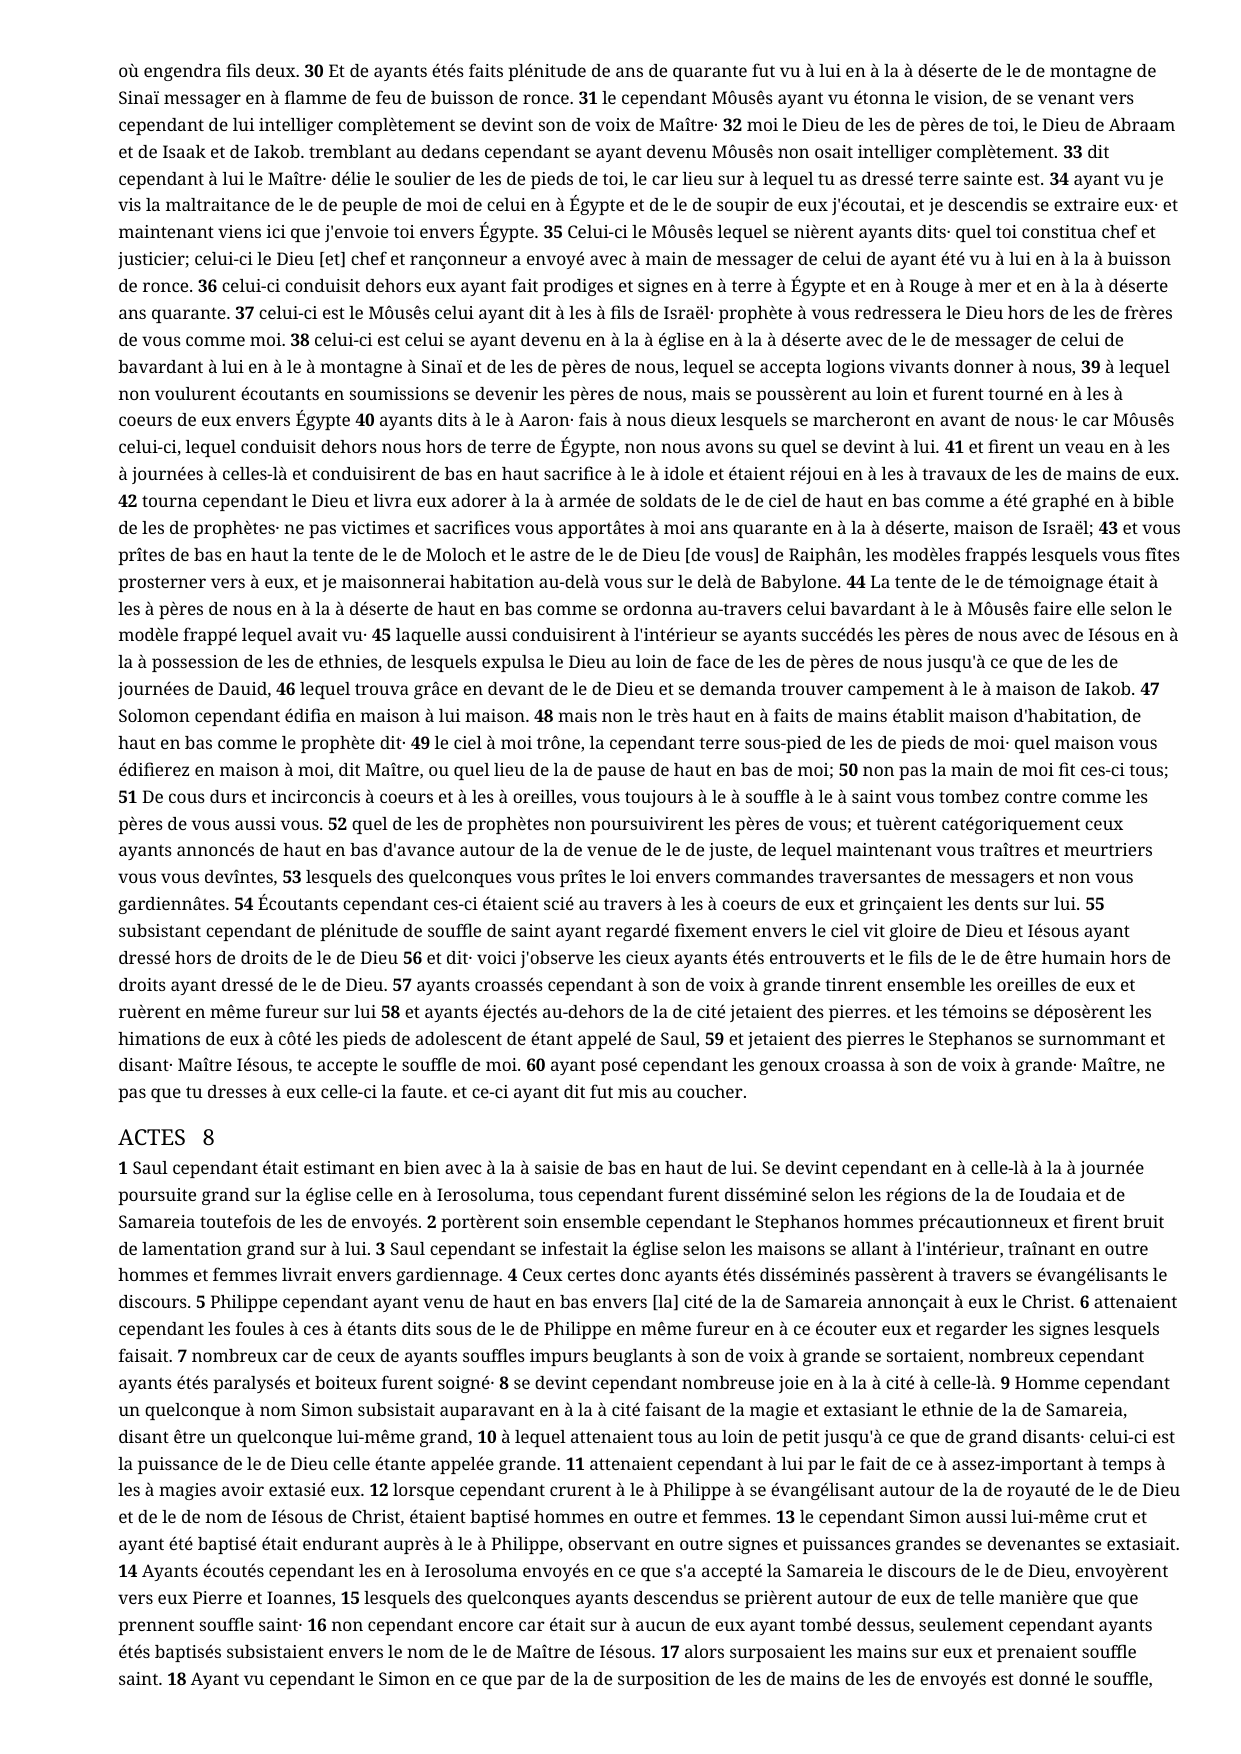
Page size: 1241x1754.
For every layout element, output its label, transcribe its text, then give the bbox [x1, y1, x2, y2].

text 1 Saul cependant était estimant en bien avec à la à saisie de bas en haut de lui. Se devint cependant en à celle-là à la à journée poursuite grand sur la église celle en à Ierosoluma, tous cependant furent disséminé selon les régions de la de Ioudaia et de Samareia toutefois de les de envoyés. 2 portèrent soin ensemble cependant le Stephanos hommes précautionneux et firent bruit de lamentation grand sur à lui. 3 Saul cependant se infestait la église selon les maisons se allant à l'intérieur, traînant en outre hommes et femmes livrait envers gardiennage. 4 Ceux certes donc ayants étés disséminés passèrent à travers se évangélisants le discours. 5 Philippe cependant ayant venu de haut en bas envers [la] cité de la de Samareia annonçait à eux le Christ. 6 attenaient cependant les foules à ces à étants dits sous de le de Philippe en même fureur en à ce écouter eux et regarder les signes lesquels faisait. 7 nombreux car de ceux de ayants souffles impurs beuglants à son de voix à grande se sortaient, nombreux cependant ayants étés paralysés et boiteux furent soigné· 8 se devint cependant nombreuse joie en à la à cité à celle-là. 9 Homme cependant un quelconque à nom Simon subsistait auparavant en à la à cité faisant de la magie et extasiant le ethnie de la de Samareia, disant être un quelconque lui-même grand, 10 à lequel attenaient tous au loin de petit jusqu'à ce que de grand disants· celui-ci est la puissance de le de Dieu celle étante appelée grande. 11 attenaient cependant à lui par le fait de ce à assez-important à temps à les à magies avoir extasié eux. 12 lorsque cependant crurent à le à Philippe à se évangélisant autour de la de royauté de le de Dieu et de le de nom de Iésous de Christ, étaient baptisé hommes en outre et femmes. 13 le cependant Simon aussi lui-même crut et ayant été baptisé était endurant auprès à le à Philippe, observant en outre signes et puissances grandes se devenantes se extasiait. 14 Ayants écoutés cependant les en à Ierosoluma envoyés en ce que s'a accepté la Samareia le discours de le de Dieu, envoyèrent vers eux Pierre et Ioannes, 15 lesquels des quelconques ayants descendus se prièrent autour de eux de telle manière que que prennent souffle saint· 16 non cependant encore car était sur à aucun de eux ayant tombé dessus, seulement cependant ayants étés baptisés subsistaient envers le nom de le de Maître de Iésous. 17 alors surposaient les mains sur eux et prenaient souffle saint. 18 Ayant vu cependant le Simon en ce que par de la de surposition de les de mains de les de envoyés est donné le souffle, [118, 1156, 1181, 1690]
text ACTES 8 [118, 1122, 1181, 1152]
text où engendra fils deux. 30 Et de ayants étés faits plénitude de ans de quarante fut vu à lui en à la à déserte de le de montagne de Sinaï messager en à flamme de feu de buisson de ronce. 31 le cependant Môusês ayant vu étonna le vision, de se venant vers cependant de lui intelliger complètement se devint son de voix de Maître· 32 moi le Dieu de les de pères de toi, le Dieu de Abraam et de Isaak et de Iakob. tremblant au dedans cependant se ayant devenu Môusês non osait intelliger complètement. 33 dit cependant à lui le Maître· délie le soulier de les de pieds de toi, le car lieu sur à lequel tu as dressé terre sainte est. 34 ayant vu je vis la maltraitance de le de peuple de moi de celui en à Égypte et de le de soupir de eux j'écoutai, et je descendis se extraire eux· et maintenant viens ici que j'envoie toi envers Égypte. 35 Celui-ci le Môusês lequel se nièrent ayants dits· quel toi constitua chef et justicier; celui-ci le Dieu [et] chef et rançonneur a envoyé avec à main de messager de celui de ayant été vu à lui en à la à buisson de ronce. 36 celui-ci conduisit dehors eux ayant fait prodiges et signes en à terre à Égypte et en à Rouge à mer et en à la à déserte ans quarante. 37 celui-ci est le Môusês celui ayant dit à les à fils de Israël· prophète à vous redressera le Dieu hors de les de frères de vous comme moi. 38 celui-ci est celui se ayant devenu en à la à église en à la à déserte avec de le de messager de celui de bavardant à lui en à le à montagne à Sinaï et de les de pères de nous, lequel se accepta logions vivants donner à nous, 39 à lequel non voulurent écoutants en soumissions se devenir les pères de nous, mais se poussèrent au loin et furent tourné en à les à coeurs de eux envers Égypte 40 ayants dits à le à Aaron· fais à nous dieux lesquels se marcheront en avant de nous· le car Môusês celui-ci, lequel conduisit dehors nous hors de terre de Égypte, non nous avons su quel se devint à lui. 41 et firent un veau en à les à journées à celles-là et conduisirent de bas en haut sacrifice à le à idole et étaient réjoui en à les à travaux de les de mains de eux. 42 tourna cependant le Dieu et livra eux adorer à la à armée de soldats de le de ciel de haut en bas comme a été graphé en à bible de les de prophètes· ne pas victimes et sacrifices vous apportâtes à moi ans quarante en à la à déserte, maison de Israël; 43 et vous prîtes de bas en haut la tente de le de Moloch et le astre de le de Dieu [de vous] de Raiphân, les modèles frappés lesquels vous fîtes prosterner vers à eux, et je maisonnerai habitation au-delà vous sur le delà de Babylone. 44 La tente de le de témoignage était à les à pères de nous en à la à déserte de haut en bas comme se ordonna au-travers celui bavardant à le à Môusês faire elle selon le modèle frappé lequel avait vu· 45 laquelle aussi conduisirent à l'intérieur se ayants succédés les pères de nous avec de Iésous en à la à possession de les de ethnies, de lesquels expulsa le Dieu au loin de face de les de pères de nous jusqu'à ce que de les de journées de Dauid, 46 lequel trouva grâce en devant de le de Dieu et se demanda trouver campement à le à maison de Iakob. 47 Solomon cependant édifia en maison à lui maison. 48 mais non le très haut en à faits de mains établit maison d'habitation, de haut en bas comme le prophète dit· 49 le ciel à moi trône, la cependant terre sous-pied de les de pieds de moi· quel maison vous édifierez en maison à moi, dit Maître, ou quel lieu de la de pause de haut en bas de moi; 50 non pas la main de moi fit ces-ci tous; 51 De cous durs et incirconcis à coeurs et à les à oreilles, vous toujours à le à souffle à le à saint vous tombez contre comme les pères de vous aussi vous. 52 quel de les de prophètes non poursuivirent les pères de vous; et tuèrent catégoriquement ceux ayants annoncés de haut en bas d'avance autour de la de venue de le de juste, de lequel maintenant vous traîtres et meurtriers vous vous devîntes, 53 lesquels des quelconques vous prîtes le loi envers commandes traversantes de messagers et non vous gardiennâtes. 54 Écoutants cependant ces-ci étaient scié au travers à les à coeurs de eux et grinçaient les dents sur lui. 55 subsistant cependant de plénitude de souffle de saint ayant regardé fixement envers le ciel vit gloire de Dieu et Iésous ayant dressé hors de droits de le de Dieu 56 et dit· voici j'observe les cieux ayants étés entrouverts et le fils de le de être humain hors de droits ayant dressé de le de Dieu. 57 ayants croassés cependant à son de voix à grande tinrent ensemble les oreilles de eux et ruèrent en même fureur sur lui 58 et ayants éjectés au-dehors de la de cité jetaient des pierres. et les témoins se déposèrent les himations de eux à côté les pieds de adolescent de étant appelé de Saul, 59 et jetaient des pierres le Stephanos se surnommant et disant· Maître Iésous, te accepte le souffle de moi. 60 ayant posé cependant les genoux croassa à son de voix à grande· Maître, ne pas que tu dresses à eux celle-ci la faute. et ce-ci ayant dit fut mis au coucher. [118, 59, 1181, 1104]
